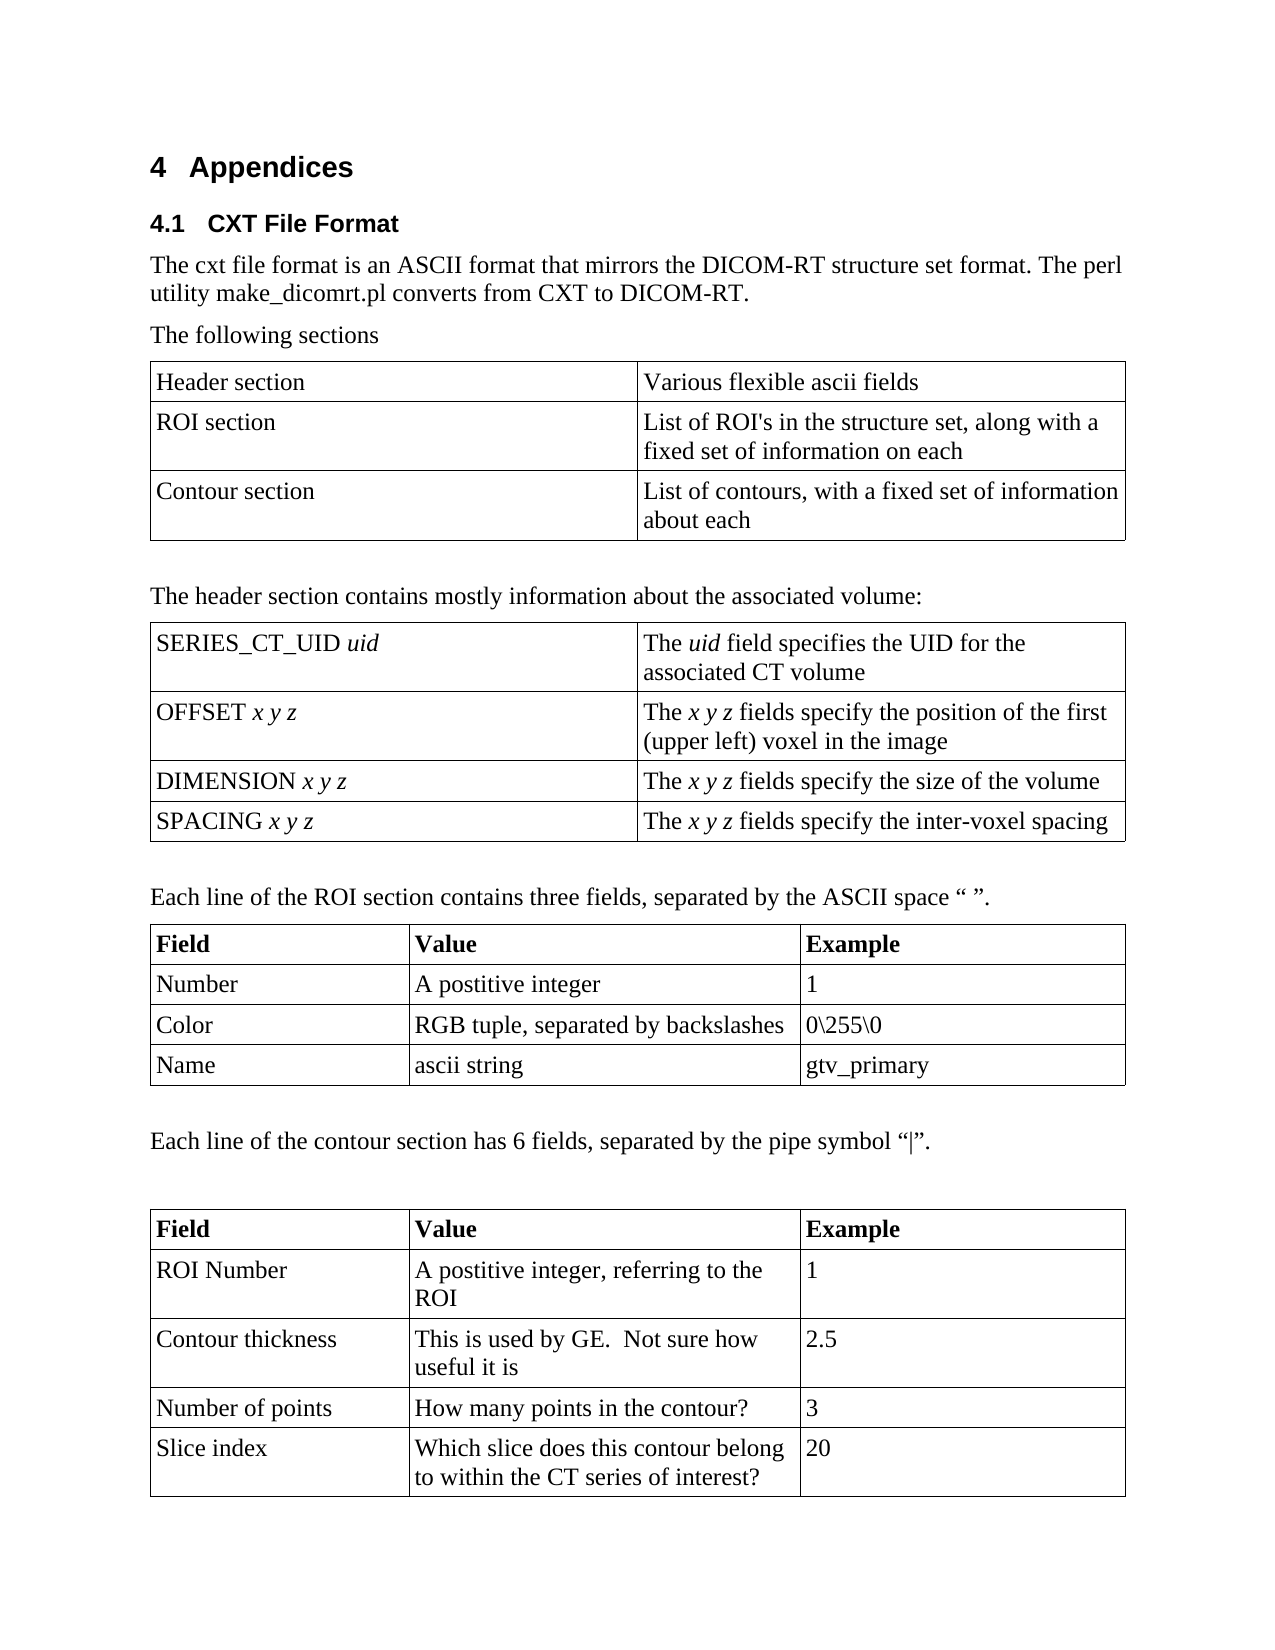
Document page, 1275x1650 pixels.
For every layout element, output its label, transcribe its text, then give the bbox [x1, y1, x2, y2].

table_cell gtv_primary [801, 1045, 1125, 1085]
subtitle Appendices [150, 150, 1125, 183]
table_cell 1 [801, 1250, 1125, 1318]
table_cell ROI Number [151, 1250, 409, 1318]
table_cell The x y z fields specify the position of the first (upper left) voxel in the image [638, 692, 1125, 760]
table_cell OFFSET x y z [151, 692, 637, 760]
table_cell ascii string [410, 1045, 800, 1085]
text Each line of the ROI section contains three fields, separated by the ASCII space “ ”. [150, 882, 1125, 911]
table_cell 0\255\0 [801, 1005, 1125, 1044]
table_header Example [801, 1210, 1125, 1249]
table_cell List of ROI's in the structure set, along with a fixed set of information on each [638, 402, 1125, 470]
table_cell RGB tuple, separated by backslashes [410, 1005, 800, 1044]
table_cell List of contours, with a fixed set of information about each [638, 471, 1125, 539]
table_cell Name [151, 1045, 409, 1085]
table_cell Number [151, 965, 409, 1004]
table_cell 3 [801, 1388, 1125, 1427]
text The cxt file format is an ASCII format that mirrors the DICOM-RT structure set format. The perl utility make_dicomrt.pl converts from CXT to DICOM-RT. [150, 250, 1125, 307]
text The following sections [150, 320, 1125, 348]
table_cell Contour thickness [151, 1319, 409, 1387]
table_cell The x y z fields specify the inter-voxel spacing [638, 802, 1125, 841]
table_header The uid field specifies the UID for the associated CT volume [638, 623, 1125, 691]
text Each line of the contour section has 6 fields, separated by the pipe symbol “|”. [150, 1126, 1125, 1155]
table_cell A postitive integer, referring to the ROI [410, 1250, 800, 1318]
table_cell Color [151, 1005, 409, 1044]
table_cell Which slice does this contour belong to within the CT series of interest? [410, 1428, 800, 1496]
table_cell A postitive integer [410, 965, 800, 1004]
table_cell The x y z fields specify the size of the volume [638, 761, 1125, 801]
table_cell DIMENSION x y z [151, 761, 637, 801]
table_header Various flexible ascii fields [638, 362, 1125, 401]
table_header Header section [151, 362, 637, 401]
table_cell Number of points [151, 1388, 409, 1427]
table_cell 2.5 [801, 1319, 1125, 1387]
table_header Value [410, 925, 800, 964]
table_cell Contour section [151, 471, 637, 539]
table_cell Slice index [151, 1428, 409, 1496]
table_header SERIES_CT_UID uid [151, 623, 637, 691]
table_cell This is used by GE. Not sure how useful it is [410, 1319, 800, 1387]
table_header Value [410, 1210, 800, 1249]
table_header Field [151, 925, 409, 964]
table_cell ROI section [151, 402, 637, 470]
table_cell 20 [801, 1428, 1125, 1496]
table_cell 1 [801, 965, 1125, 1004]
text The header section contains mostly information about the associated volume: [150, 581, 1125, 609]
subtitle CXT File Format [150, 208, 1125, 237]
table_cell How many points in the contour? [410, 1388, 800, 1427]
table_cell SPACING x y z [151, 802, 637, 841]
table_header Example [801, 925, 1125, 964]
table_header Field [151, 1210, 409, 1249]
